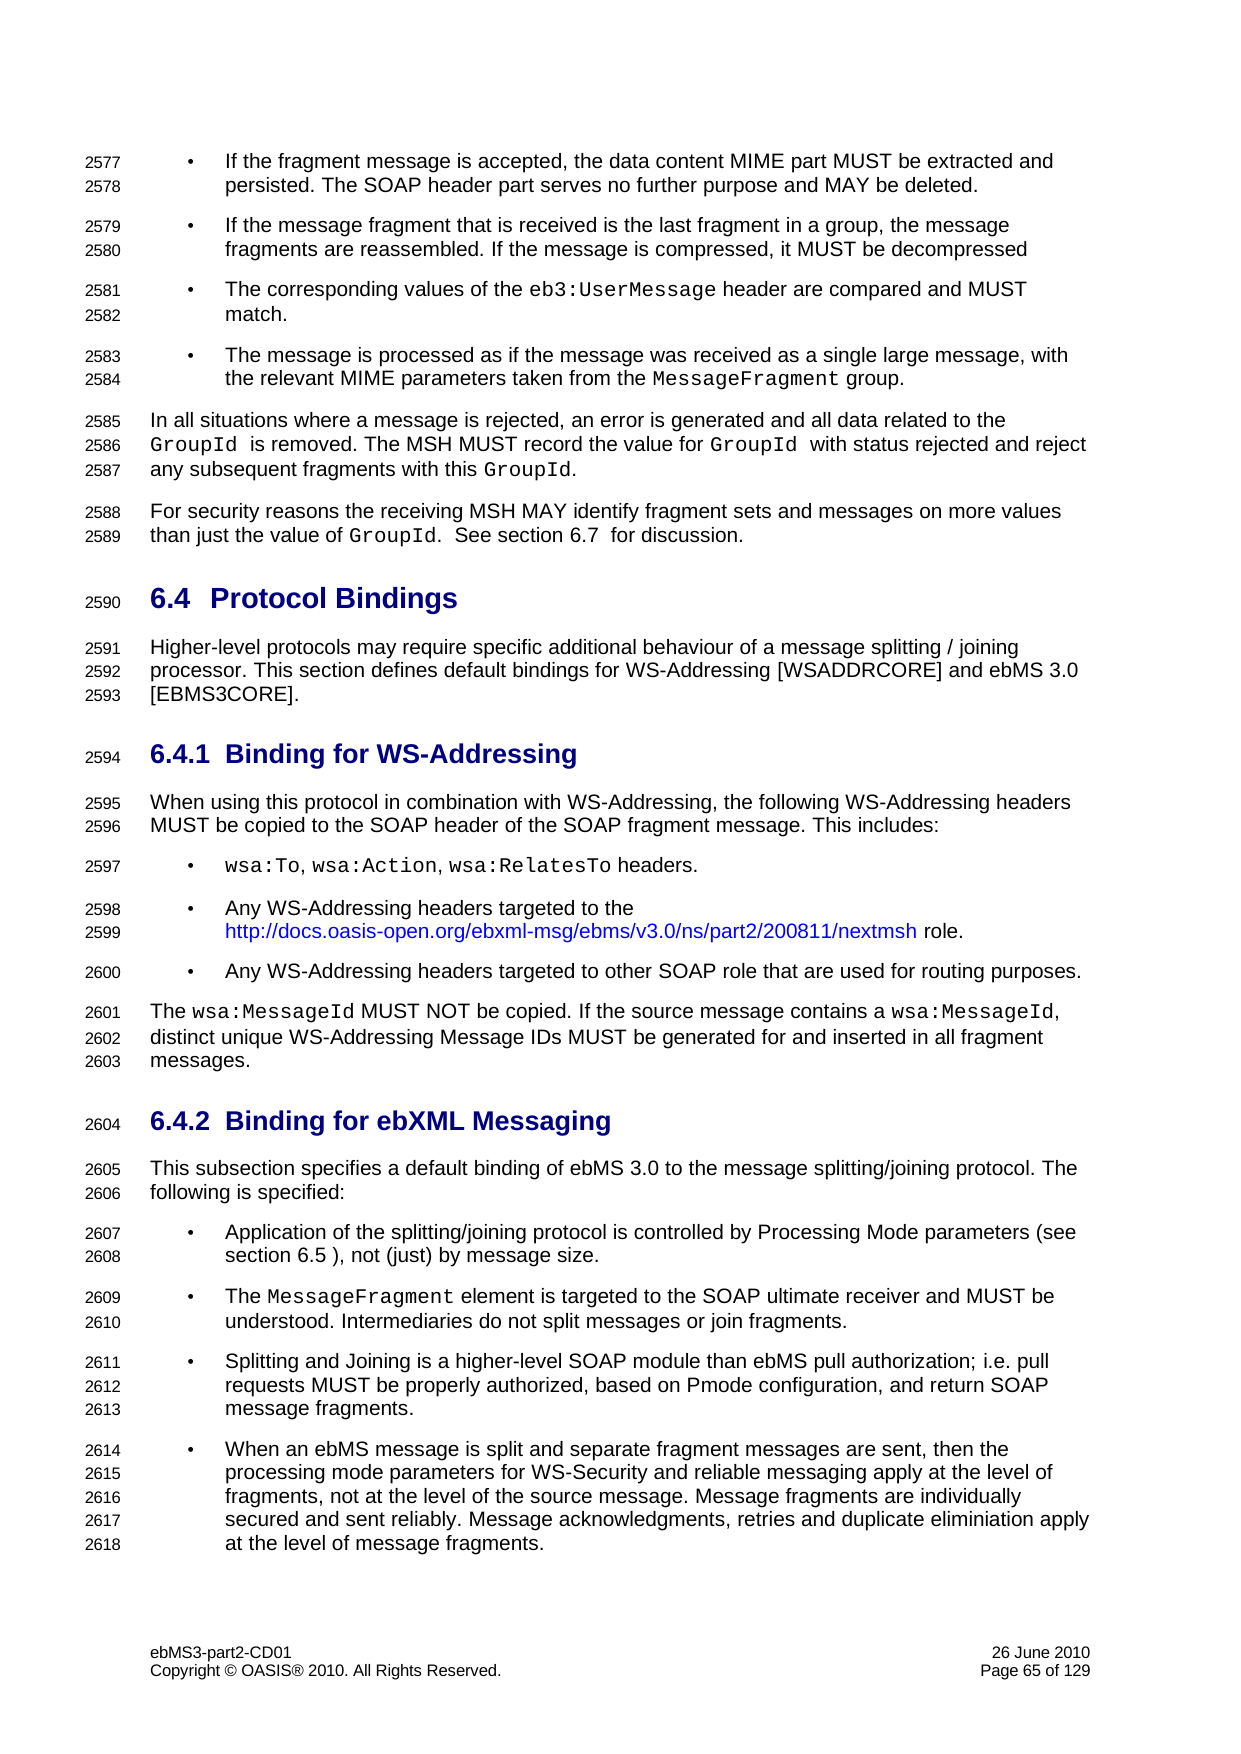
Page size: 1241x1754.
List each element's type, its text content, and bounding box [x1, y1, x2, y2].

text Higher-level protocols may require specific additional behaviour of a message splitting / joining processor. This section defines default bindings for WS-Addressing [WSADDRCORE] and ebMS 3.0 [EBMS3CORE]. [150, 635, 1090, 706]
list When an ebMS message is split and separate fragment messages are sent, then the processing mode parameters for WS-Security and reliable messaging apply at the level of fragments, not at the level of the source message. Message fragments are individually secured and sent reliably. Message acknowledgments, retries and duplicate eliminiation apply at the level of message fragments. [187, 1437, 1090, 1555]
list Application of the splitting/joining protocol is controlled by Processing Mode parameters (see section 6.5 ), not (just) by message size. [187, 1220, 1090, 1267]
list wsa:To, wsa:Action, wsa:RelatesTo headers. [187, 854, 1090, 879]
list Any WS-Addressing headers targeted to the http://docs.oasis-open.org/ebxml-msg/ebms/v3.0/ns/part2/200811/nextmsh role. [187, 896, 1090, 943]
subtitle Protocol Bindings [150, 582, 1090, 614]
list The MessageFragment element is targeted to the SOAP ultimate receiver and MUST be understood. Intermediaries do not split messages or join fragments. [187, 1284, 1090, 1333]
subtitle Binding for WS-Addressing [150, 739, 1090, 769]
text This subsection specifies a default binding of ebMS 3.0 to the message splitting/joining protocol. The following is specified: [150, 1157, 1090, 1204]
list Any WS-Addressing headers targeted to other SOAP role that are used for routing purposes. [187, 960, 1090, 983]
text For security reasons the receiving MSH MAY identify fragment sets and messages on more values than just the value of GroupId. See section 6.7 for discussion. [150, 500, 1090, 549]
text In all situations where a message is rejected, an error is generated and all data related to the GroupId is removed. The MSH MUST record the value for GroupId with status rejected and reject any subsequent fragments with this GroupId. [150, 409, 1090, 483]
list The message is processed as if the message was received as a single large message, with the relevant MIME parameters taken from the MessageFragment group. [187, 343, 1090, 392]
list Splitting and Joining is a higher-level SOAP module than ebMS pull authorization; i.e. pull requests MUST be properly authorized, based on Pmode configuration, and return SOAP message fragments. [187, 1350, 1090, 1420]
subtitle Binding for ebXML Messaging [150, 1106, 1090, 1136]
list The corresponding values of the eb3:UserMessage header are compared and MUST match. [187, 277, 1090, 326]
text When using this protocol in combination with WS-Addressing, the following WS-Addressing headers MUST be copied to the SOAP header of the SOAP fragment message. This includes: [150, 790, 1090, 837]
list If the fragment message is accepted, the data content MIME part MUST be extracted and persisted. The SOAP header part serves no further purpose and MAY be deleted. [187, 150, 1090, 197]
text The wsa:MessageId MUST NOT be copied. If the source message contains a wsa:MessageId, distinct unique WS-Addressing Message IDs MUST be generated for and inserted in all fragment messages. [150, 1000, 1090, 1072]
list If the message fragment that is received is the last fragment in a group, the message fragments are reassembled. If the message is compressed, it MUST be decompressed [187, 214, 1090, 261]
